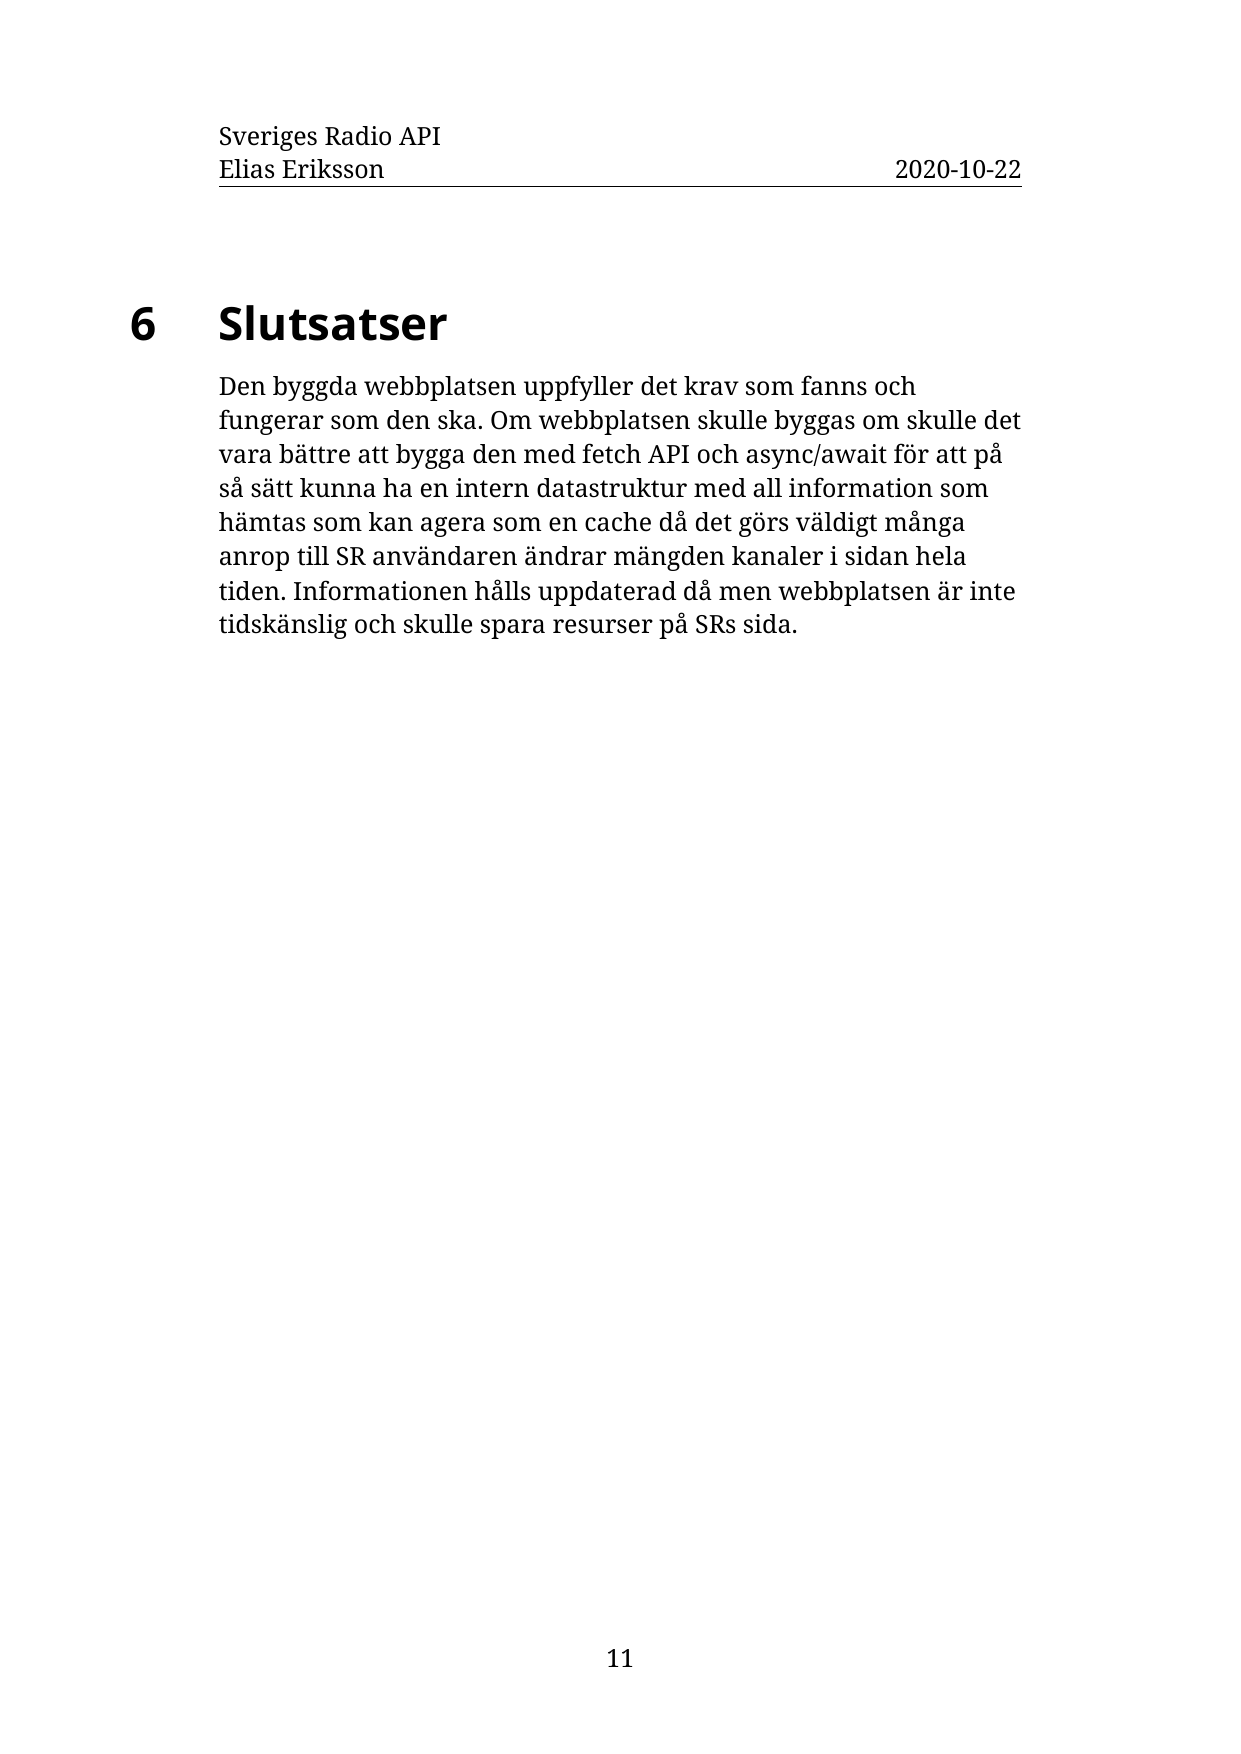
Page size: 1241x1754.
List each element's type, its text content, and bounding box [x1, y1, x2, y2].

text Den byggda webbplatsen uppfyller det krav som fanns och fungerar som den ska. Om webbplatsen skulle byggas om skulle det vara bättre att bygga den med fetch API och async/await för att på så sätt kunna ha en intern datastruktur med all information som hämtas som kan agera som en cache då det görs väldigt många anrop till SR användaren ändrar mängden kanaler i sidan hela tiden. Informationen hålls uppdaterad då men webbplatsen är inte tidskänslig och skulle spara resurser på SRs sida. [218, 369, 1022, 641]
subtitle Slutsatser [130, 291, 1022, 353]
